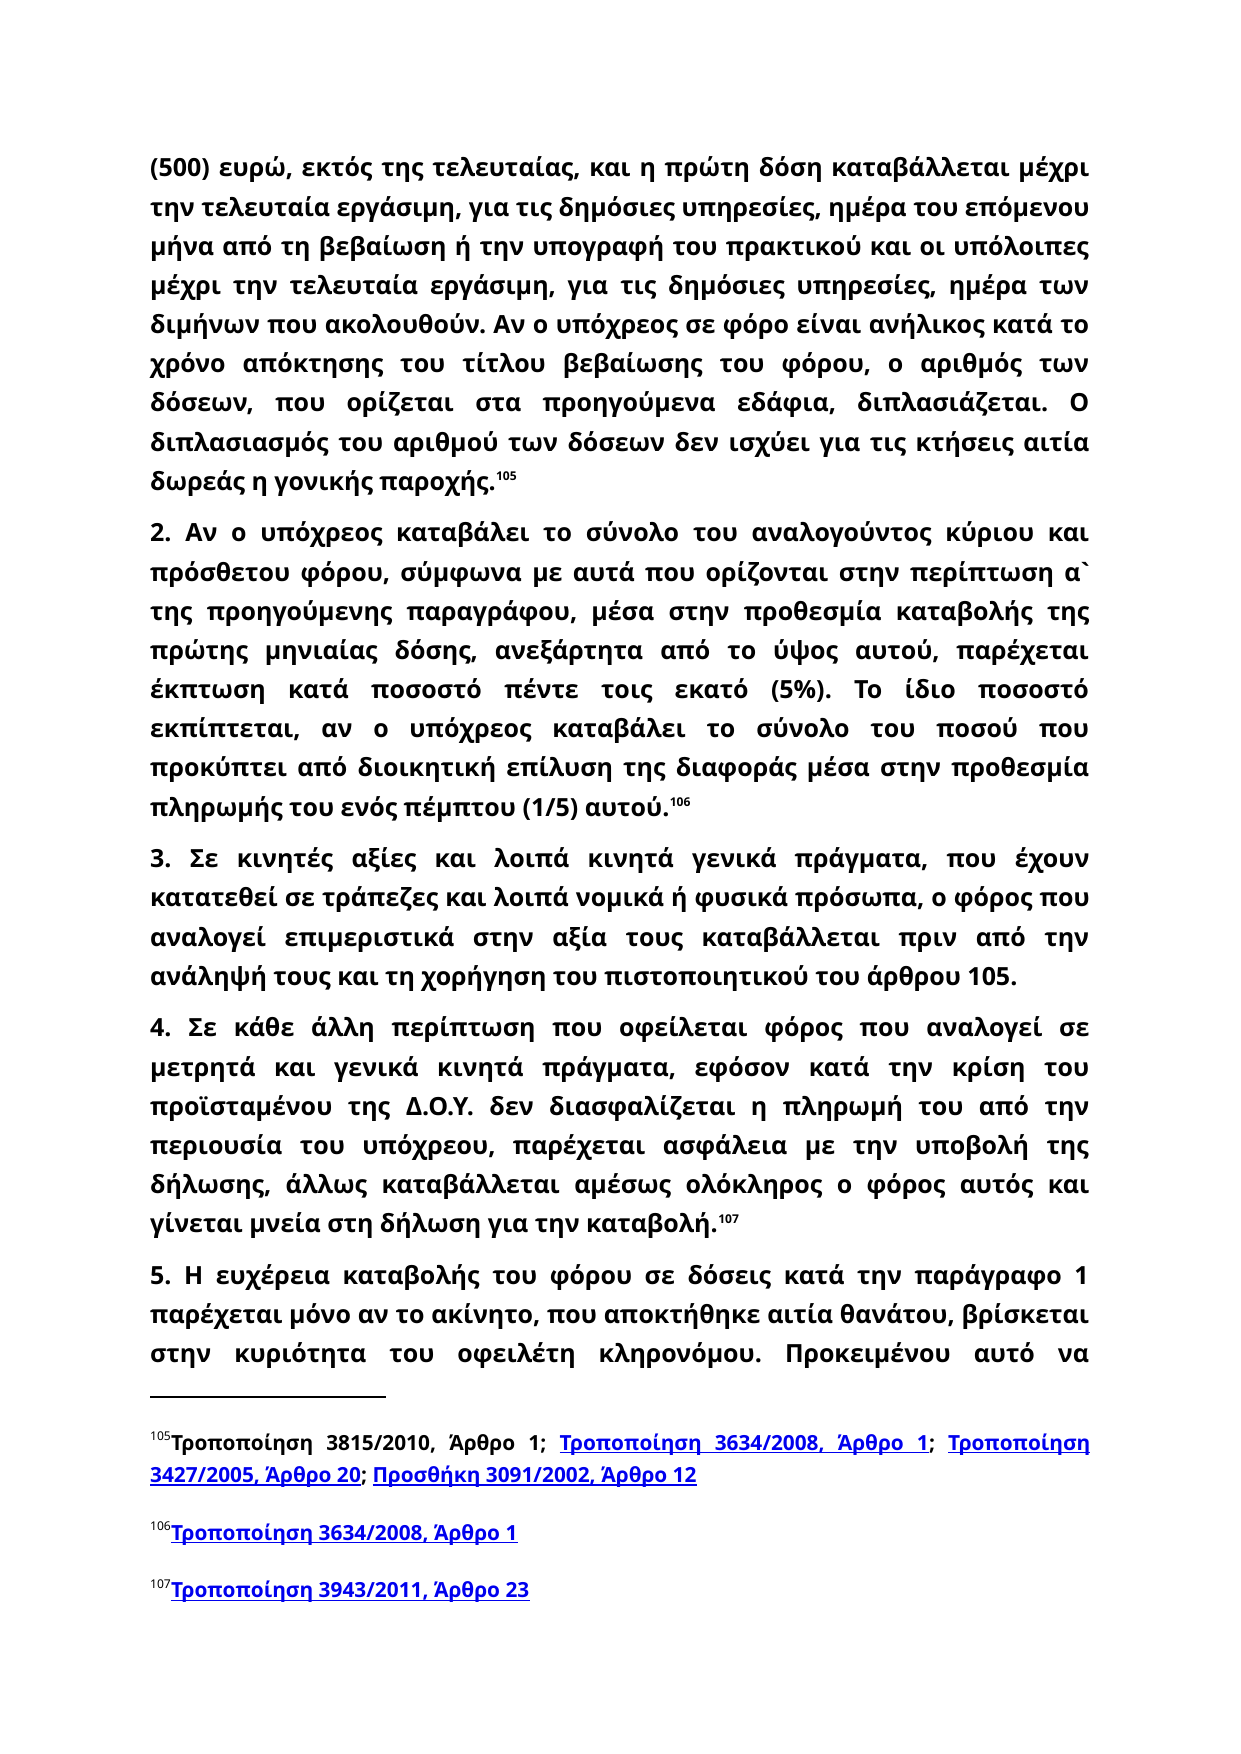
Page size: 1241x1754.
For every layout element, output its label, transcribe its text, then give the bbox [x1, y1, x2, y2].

text Τροποποίηση 3634/2008, Άρθρο 1 [150, 1518, 1090, 1546]
text (500) ευρώ, εκτός της τελευταίας, και η πρώτη δόση καταβάλλεται μέχρι την τελευταία εργάσιμη, για τις δημόσιες υπηρεσίες, ημέρα του επόμενου μήνα από τη βεβαίωση ή την υπογραφή του πρακτικού και οι υπόλοιπες μέχρι την τελευταία εργάσιμη, για τις δημόσιες υπηρεσίες, ημέρα των διμήνων που ακολουθούν. Αν ο υπόχρεος σε φόρο είναι ανήλικος κατά το χρόνο απόκτησης του τίτλου βεβαίωσης του φόρου, ο αριθμός των δόσεων, που ορίζεται στα προηγούμενα εδάφια, διπλασιάζεται. Ο διπλασιασμός του αριθμού των δόσεων δεν ισχύει για τις κτήσεις αιτία δωρεάς η γονικής παροχής. [150, 150, 1090, 497]
text Τροποποίηση 3815/2010, Άρθρο 1; Τροποποίηση 3634/2008, Άρθρο 1; Τροποποίηση 3427/2005, Άρθρο 20; Προσθήκη 3091/2002, Άρθρο 12 [150, 1428, 1090, 1489]
text 2. Αν ο υπόχρεος καταβάλει το σύνολο του αναλογούντος κύριου και πρόσθετου φόρου, σύμφωνα με αυτά που ορίζονται στην περίπτωση α` της προηγούμενης παραγράφου, μέσα στην προθεσμία καταβολής της πρώτης µηνιαίας δόσης, ανεξάρτητα από το ύψος αυτού, παρέχεται έκπτωση κατά ποσοστό πέντε τοις εκατό (5%). Το ίδιο ποσοστό εκπίπτεται, αν ο υπόχρεος καταβάλει το σύνολο του ποσού που προκύπτει από διοικητική επίλυση της διαφοράς μέσα στην προθεσμία πληρωμής του ενός πέμπτου (1/5) αυτού. [150, 515, 1090, 823]
text 4. Σε κάθε άλλη περίπτωση που οφείλεται φόρος που αναλογεί σε μετρητά και γενικά κινητά πράγματα, εφόσον κατά την κρίση του προϊσταμένου της Δ.Ο.Υ. δεν διασφαλίζεται η πληρωμή του από την περιουσία του υπόχρεου, παρέχεται ασφάλεια με την υποβολή της δήλωσης, άλλως καταβάλλεται αμέσως ολόκληρος ο φόρος αυτός και γίνεται μνεία στη δήλωση για την καταβολή. [150, 1010, 1090, 1240]
text Τροποποίηση 3943/2011, Άρθρο 23 [150, 1576, 1090, 1604]
text 3. Σε κινητές αξίες και λοιπά κινητά γενικά πράγματα, που έχουν κατατεθεί σε τράπεζες και λοιπά νομικά ή φυσικά πρόσωπα, ο φόρος που αναλογεί επιμεριστικά στην αξία τους καταβάλλεται πριν από την ανάληψή τους και τη χορήγηση του πιστοποιητικού του άρθρου 105. [150, 841, 1090, 992]
text 5. Η ευχέρεια καταβολής του φόρου σε δόσεις κατά την παράγραφο 1 παρέχεται μόνο αν το ακίνητο, που αποκτήθηκε αιτία θανάτου, βρίσκεται στην κυριότητα του οφειλέτη κληρονόμου. Προκειμένου αυτό να [150, 1257, 1090, 1370]
